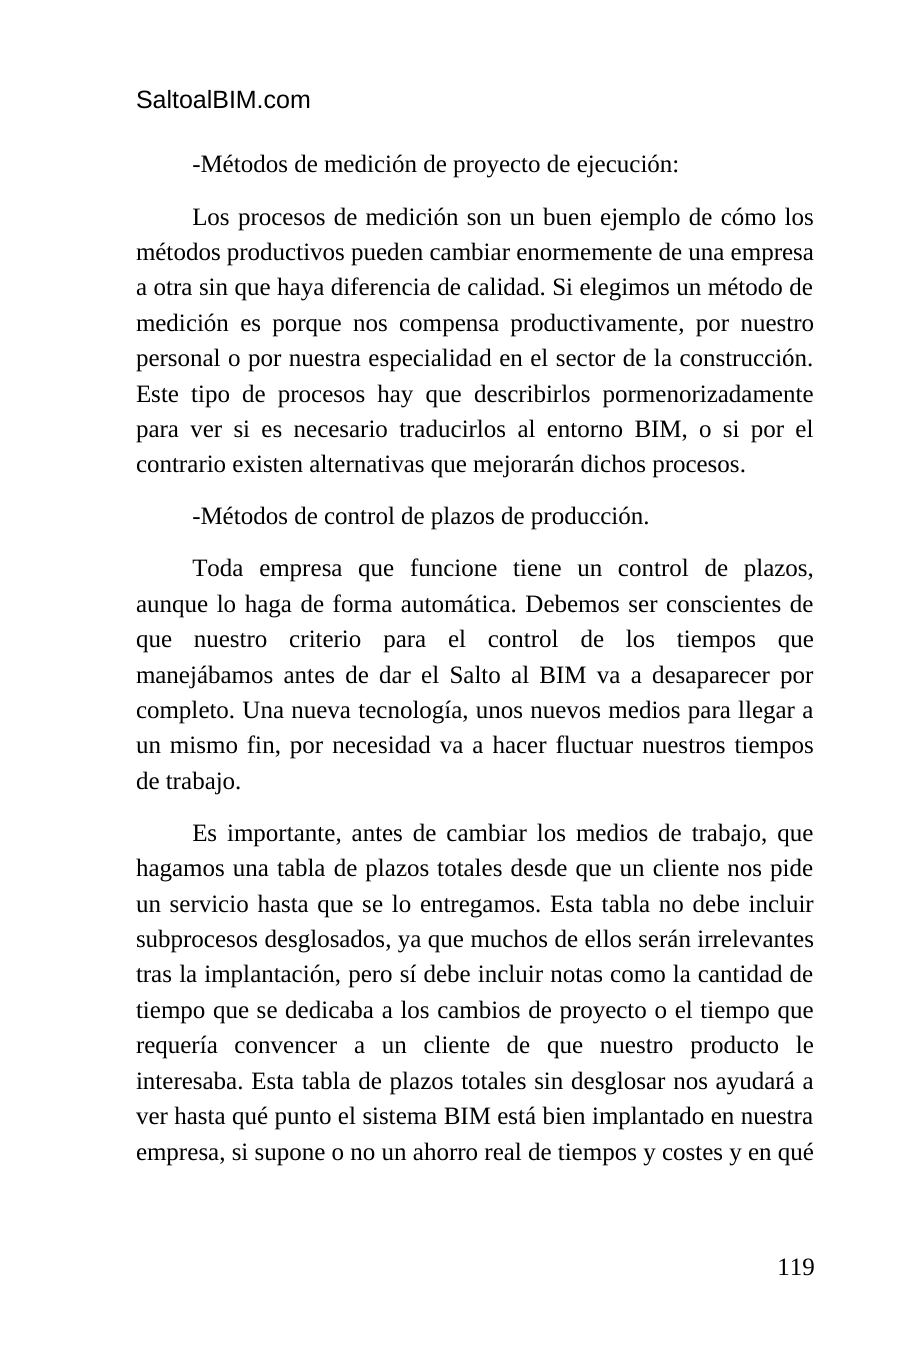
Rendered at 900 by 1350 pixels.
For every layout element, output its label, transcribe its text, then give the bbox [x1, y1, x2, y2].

text Toda empresa que funcione tiene un control de plazos, aunque lo haga de forma automática. Debemos ser conscientes de que nuestro criterio para el control de los tiempos que manejábamos antes de dar el Salto al BIM va a desaparecer por completo. Una nueva tecnología, unos nuevos medios para llegar a un mismo fin, por necesidad va a hacer fluctuar nuestros tiempos de trabajo. [136, 548, 814, 796]
text Es importante, antes de cambiar los medios de trabajo, que hagamos una tabla de plazos totales desde que un cliente nos pide un servicio hasta que se lo entregamos. Esta tabla no debe incluir subprocesos desglosados, ya que muchos de ellos serán irrelevantes tras la implantación, pero sí debe incluir notas como la cantidad de tiempo que se dedicaba a los cambios de proyecto o el tiempo que requería convencer a un cliente de que nuestro producto le interesaba. Esta tabla de plazos totales sin desglosar nos ayudará a ver hasta qué punto el sistema BIM está bien implantado en nuestra empresa, si supone o no un ahorro real de tiempos y costes y en qué [136, 813, 814, 1167]
text -Métodos de medición de proyecto de ejecución: [136, 144, 814, 180]
text Los procesos de medición son un buen ejemplo de cómo los métodos productivos pueden cambiar enormemente de una empresa a otra sin que haya diferencia de calidad. Si elegimos un método de medición es porque nos compensa productivamente, por nuestro personal o por nuestra especialidad en el sector de la construcción. Este tipo de procesos hay que describirlos pormenorizadamente para ver si es necesario traducirlos al entorno BIM, o si por el contrario existen alternativas que mejorarán dichos procesos. [136, 197, 814, 480]
text -Métodos de control de plazos de producción. [136, 496, 814, 532]
